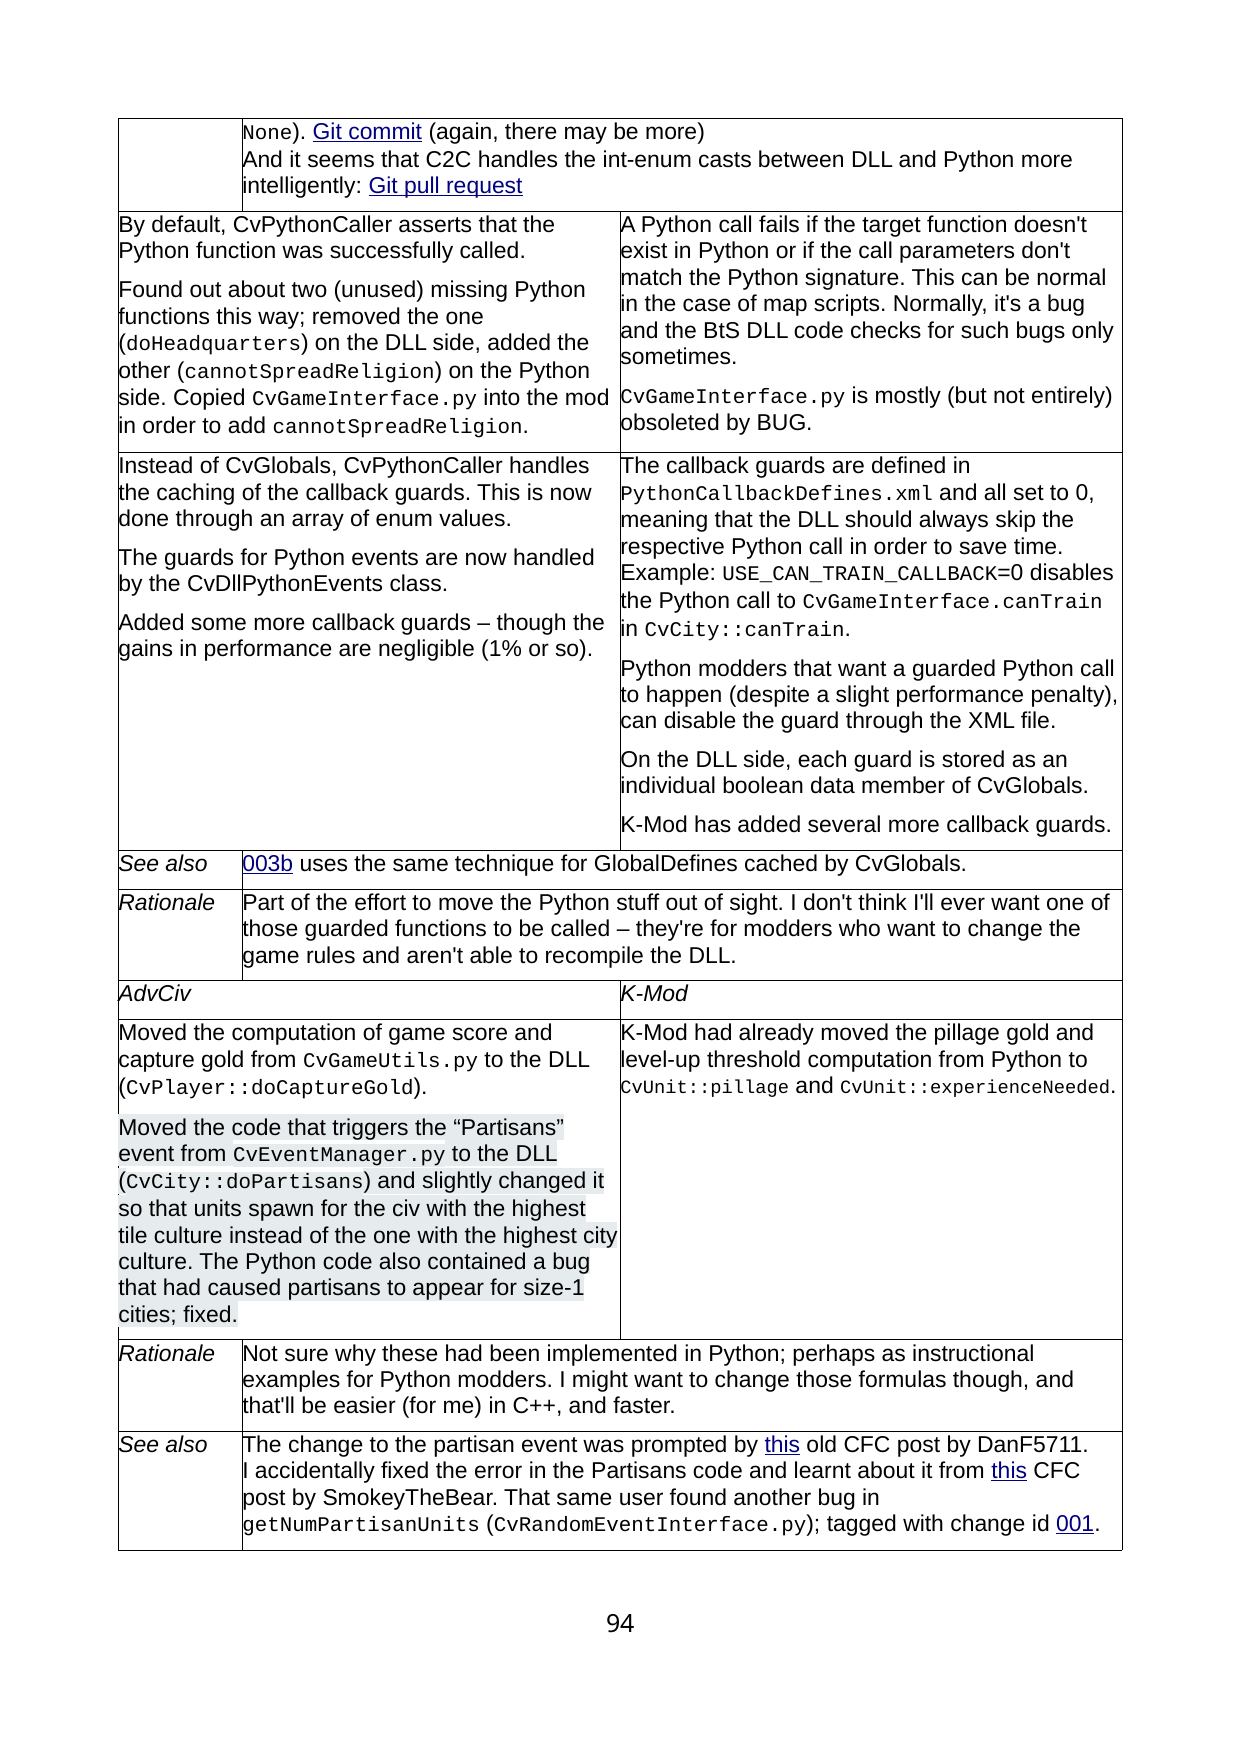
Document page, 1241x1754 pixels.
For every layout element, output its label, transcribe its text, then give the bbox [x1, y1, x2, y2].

table_cell Rationale [119, 1340, 242, 1431]
table_cell 003b uses the same technique for GlobalDefines cached by CvGlobals. [243, 851, 1122, 889]
table_cell Moved the computation of game score and capture gold from CvGameUtils.py to the DLL (CvPlayer::doCaptureGold). Moved the code that triggers the “Partisans” event from CvEventManager.py to the DLL (CvCity::doPartisans) and slightly changed it so that units spawn for the civ with the highest tile culture instead of the one with the highest city culture. The Python code also contained a bug that had caused partisans to appear for size-1 cities; fixed. [119, 1020, 620, 1339]
table_cell K-Mod [621, 981, 1122, 1019]
table_cell Instead of CvGlobals, CvPythonCaller handles the caching of the callback guards. This is now done through an array of enum values. The guards for Python events are now handled by the CvDllPythonEvents class. Added some more callback guards – though the gains in performance are negligible (1% or so). [119, 453, 620, 850]
table_cell None). Git commit (again, there may be more) And it seems that C2C handles the int-enum casts between DLL and Python more intelligently: Git pull request [243, 119, 1122, 211]
table_cell Not sure why these had been implemented in Python; perhaps as instructional examples for Python modders. I might want to change those formulas though, and that'll be easier (for me) in C++, and faster. [243, 1340, 1122, 1431]
table_cell AdvCiv [119, 981, 620, 1019]
table_cell The change to the partisan event was prompted by this old CFC post by DanF5711. I accidentally fixed the error in the Partisans code and learnt about it from this CFC post by SmokeyTheBear. That same user found another bug in getNumPartisanUnits (CvRandomEventInterface.py); tagged with change id 001. [243, 1432, 1122, 1550]
table_cell See also [119, 851, 242, 889]
table_cell K-Mod had already moved the pillage gold and level-up threshold computation from Python to CvUnit::pillage and CvUnit::experienceNeeded. [621, 1020, 1122, 1339]
table_cell By default, CvPythonCaller asserts that the Python function was successfully called. Found out about two (unused) missing Python functions this way; removed the one (doHeadquarters) on the DLL side, added the other (cannotSpreadReligion) on the Python side. Copied CvGameInterface.py into the mod in order to add cannotSpreadReligion. [119, 212, 620, 452]
table_cell [119, 119, 242, 211]
table_cell The callback guards are defined in PythonCallbackDefines.xml and all set to 0, meaning that the DLL should always skip the respective Python call in order to save time. Example: USE_CAN_TRAIN_CALLBACK=0 disables the Python call to CvGameInterface.canTrain in CvCity::canTrain. Python modders that want a guarded Python call to happen (despite a slight performance penalty), can disable the guard through the XML file. On the DLL side, each guard is stored as an individual boolean data member of CvGlobals. K-Mod has added several more callback guards. [621, 453, 1122, 850]
table_cell A Python call fails if the target function doesn't exist in Python or if the call parameters don't match the Python signature. This can be normal in the case of map scripts. Normally, it's a bug and the BtS DLL code checks for such bugs only sometimes. CvGameInterface.py is mostly (but not entirely) obsoleted by BUG. [621, 212, 1122, 452]
table_cell Part of the effort to move the Python stuff out of sight. I don't think I'll ever want one of those guarded functions to be called – they're for modders who want to change the game rules and aren't able to recompile the DLL. [243, 890, 1122, 980]
table_cell Rationale [119, 890, 242, 980]
table_cell See also [119, 1432, 242, 1550]
